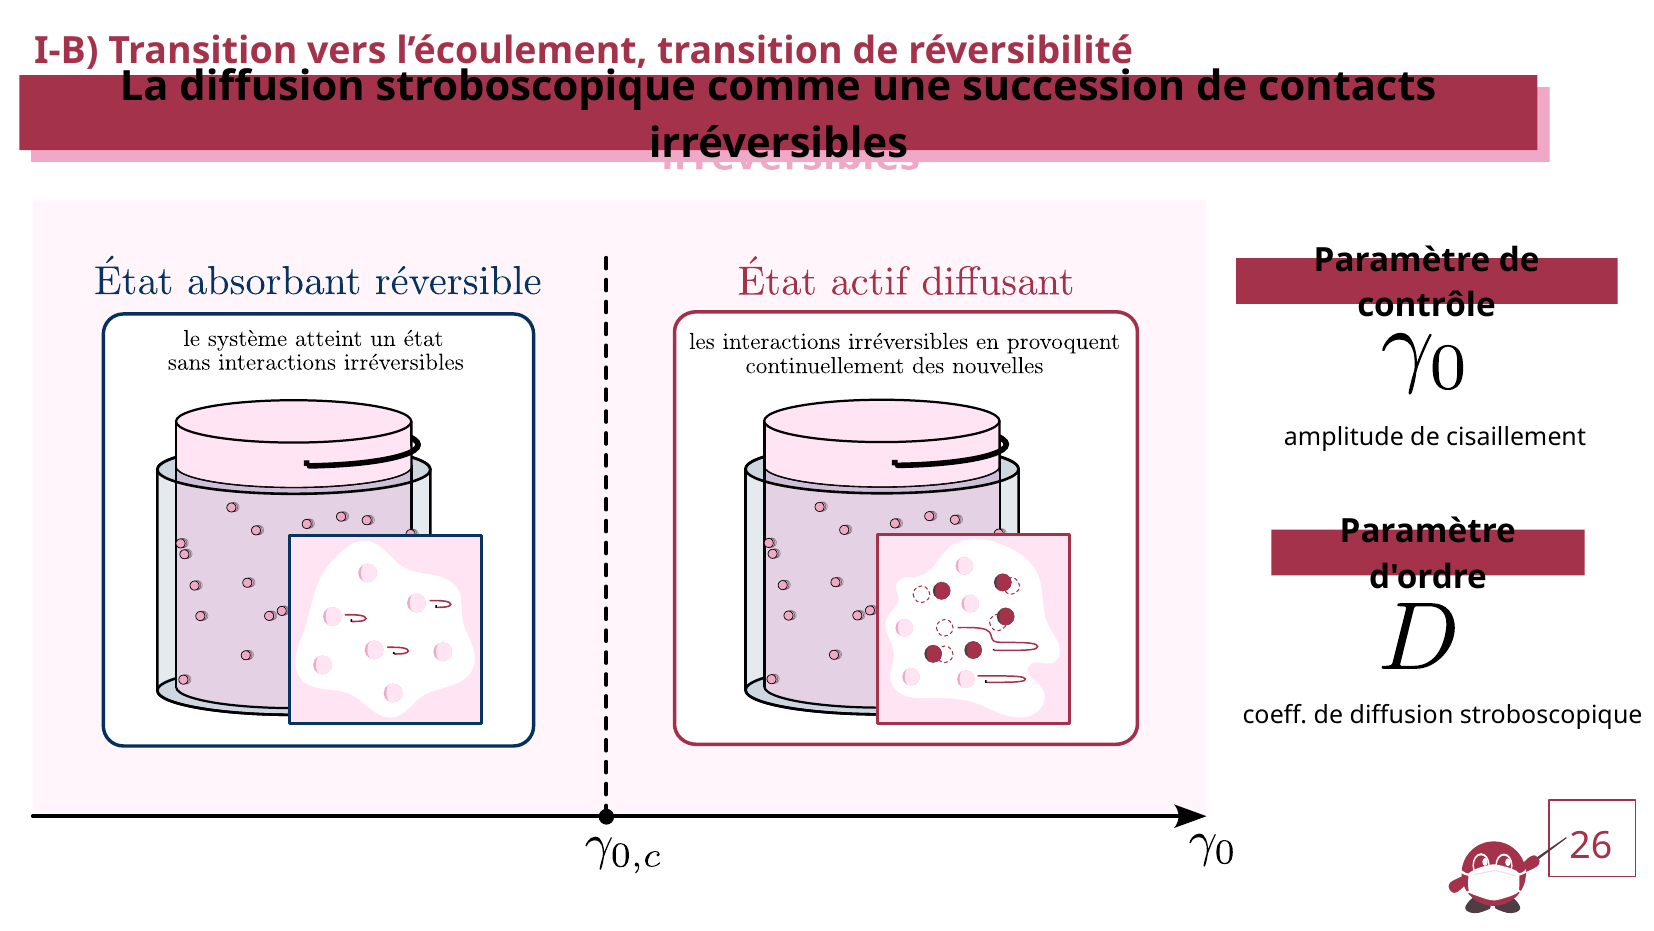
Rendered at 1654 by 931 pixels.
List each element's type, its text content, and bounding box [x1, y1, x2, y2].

picture [1381, 603, 1455, 669]
text_box La diffusion stroboscopique comme une succession de contacts irréversibles [19, 75, 1538, 151]
text_box coeff. de diffusion stroboscopique [1227, 689, 1640, 734]
text_box Paramètre de contrôle [1236, 258, 1618, 304]
text_box [1492, 811, 1654, 887]
picture [1448, 799, 1637, 914]
text_box amplitude de cisaillement [1269, 411, 1586, 456]
picture [1382, 332, 1464, 395]
picture [29, 199, 1234, 875]
text_box Paramètre d'ordre [1271, 529, 1585, 576]
text_box I-B) Transition vers l’écoulement, transition de réversibilité [19, 16, 1036, 76]
